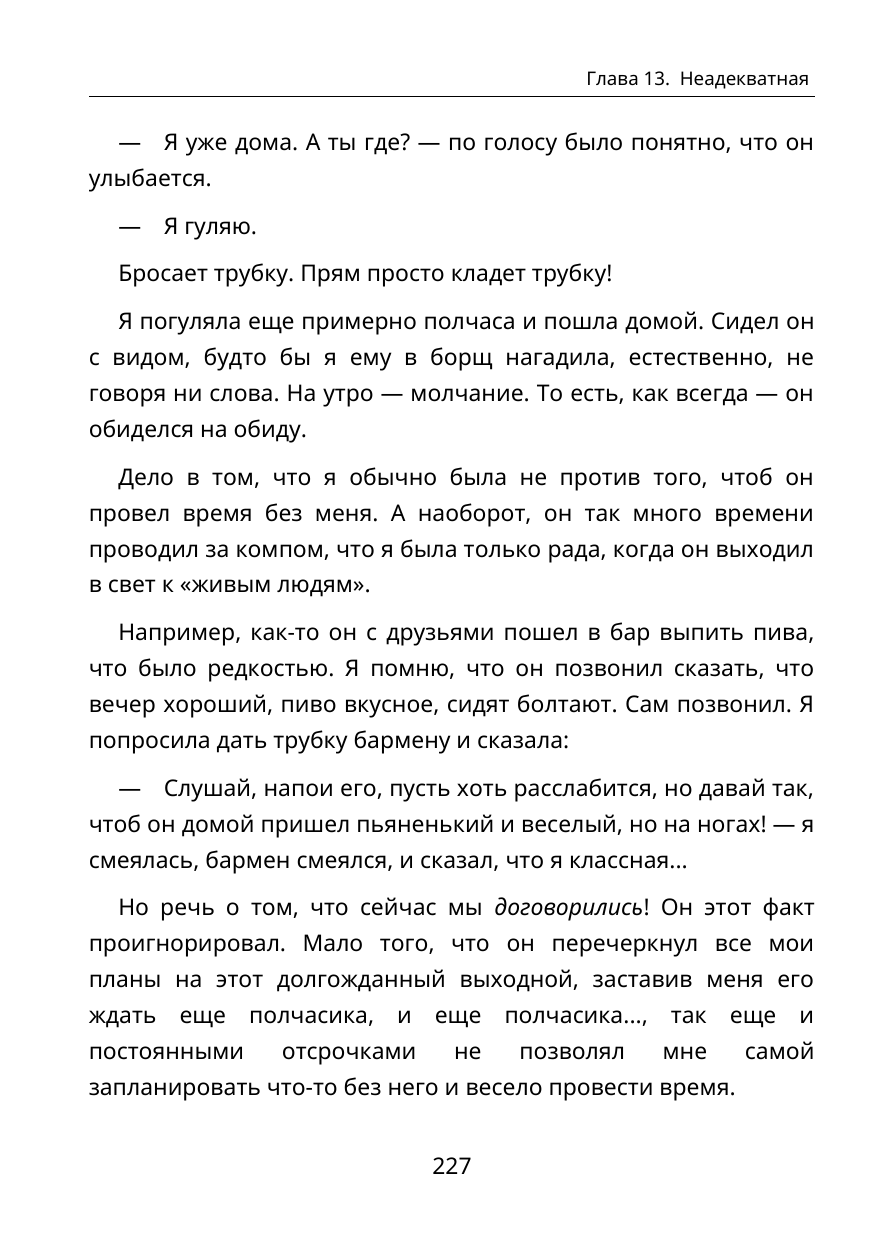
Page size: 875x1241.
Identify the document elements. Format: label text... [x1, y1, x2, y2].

text Бросает трубку. Прям просто кладет трубку! [88, 257, 815, 289]
list Я уже дома. А ты где? — по голосу было понятно, что он улыбается. [88, 126, 815, 193]
list Слушай, напои его, пусть хоть расслабится, но давай так, чтоб он домой пришел пьяненький и веселый, но на ногах! — я смеялась, бармен смеялся, и сказал, что я классная... [88, 772, 815, 875]
text Я погуляла еще примерно полчаса и пошла домой. Сидел он с видом, будто бы я ему в борщ нагадила, естественно, не говоря ни слова. На утро — молчание. То есть, как всегда — он обиделся на обиду. [88, 305, 815, 444]
text Но речь о том, что сейчас мы договорились! Он этот факт проигнорировал. Мало того, что он перечеркнул все мои планы на этот долгожданный выходной, заставив меня его ждать еще полчасика, и еще полчасика..., так еще и постоянными отсрочками не позволял мне самой запланировать что-то без него и весело провести время. [88, 891, 815, 1102]
text Например, как-то он с друзьями пошел в бар выпить пива, что было редкостью. Я помню, что он позвонил сказать, что вечер хороший, пиво вкусное, сидят болтают. Сам позвонил. Я попросила дать трубку бармену и сказала: [88, 616, 815, 755]
list Я гуляю. [88, 210, 815, 241]
text Дело в том, что я обычно была не против того, чтоб он провел время без меня. А наоборот, он так много времени проводил за компом, что я была только рада, когда он выходил в свет к «живым людям». [88, 461, 815, 600]
